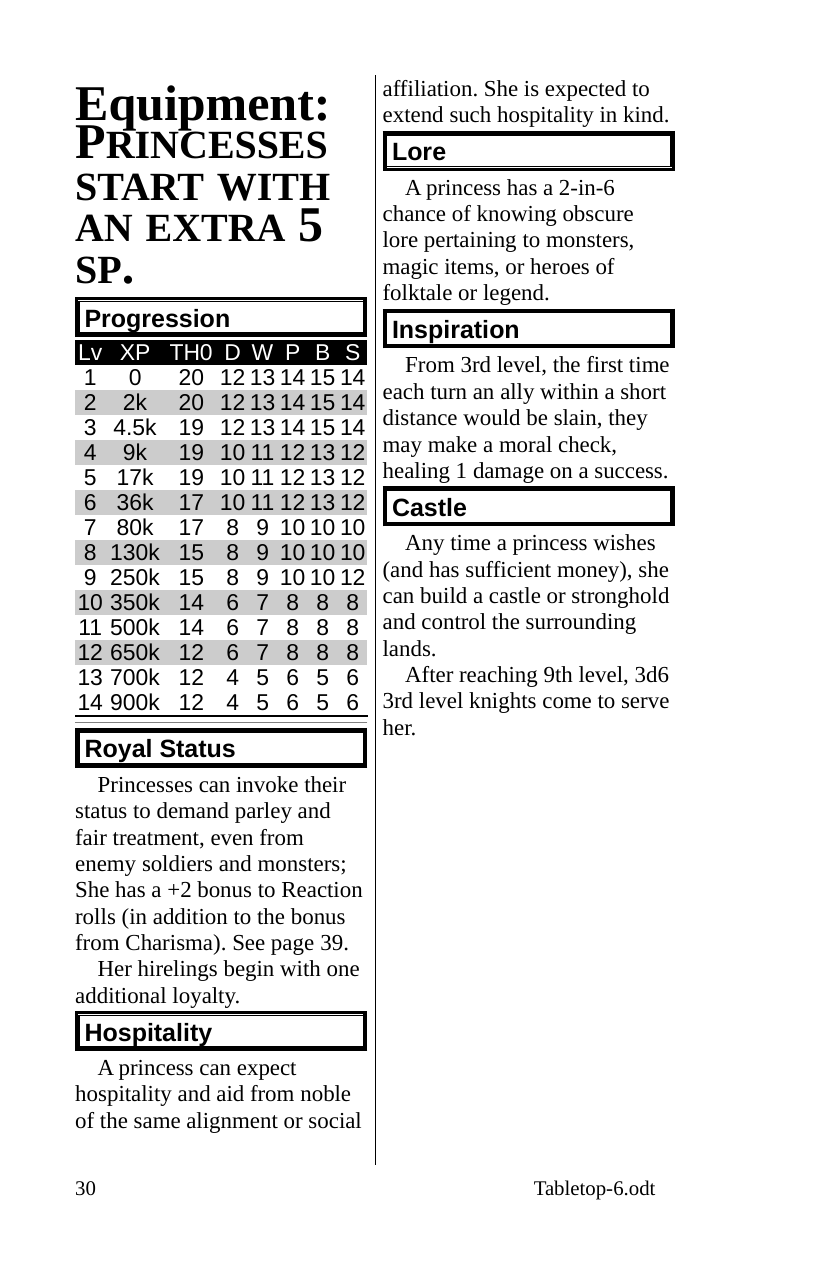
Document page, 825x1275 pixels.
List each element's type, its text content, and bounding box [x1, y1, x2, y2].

table_cell 12 [75, 640, 105, 665]
table_cell 13 [75, 665, 105, 690]
table_cell 650k [105, 640, 165, 665]
table_cell 5 [75, 465, 105, 490]
table_cell 11 [75, 615, 105, 640]
table_cell 6 [337, 690, 367, 715]
table_cell 250k [105, 565, 165, 590]
table_cell 11 [247, 440, 277, 465]
table_cell 13 [307, 490, 337, 515]
text Princesses can invoke their status to demand parley and fair treatment, even from enemy soldiers and monsters; She has a +2 bonus to Reaction rolls (in addition to the bonus from Charisma). See page 24. [75, 771, 367, 955]
table_cell 900k [105, 690, 165, 715]
subtitle Lore [387, 136, 670, 166]
table_cell 15 [307, 390, 337, 415]
table_cell 15 [307, 365, 337, 390]
table_cell 6 [75, 490, 105, 515]
subtitle Hospitality [80, 1016, 363, 1046]
table_header W [247, 340, 277, 365]
table_cell 12 [277, 440, 307, 465]
text A princess can expect hospitality and aid from noble of the same alignment or social [75, 1054, 367, 1133]
table_cell 13 [307, 465, 337, 490]
table_cell 13 [307, 440, 337, 465]
table_cell 9k [105, 440, 165, 465]
table_cell 2 [75, 390, 105, 415]
table_cell 19 [165, 415, 217, 440]
table_cell 12 [277, 465, 307, 490]
table_header D [217, 340, 247, 365]
table_cell 14 [337, 365, 367, 390]
table_cell 10 [307, 515, 337, 540]
subtitle Royal Status [80, 733, 363, 763]
table_cell 14 [277, 365, 307, 390]
subtitle Progression [80, 302, 363, 332]
table_cell 8 [337, 640, 367, 665]
table_cell 12 [165, 640, 217, 665]
table_cell 14 [337, 415, 367, 440]
table_cell 9 [247, 565, 277, 590]
text Her hirelings begin with one additional loyalty. [75, 955, 367, 1008]
table_cell 14 [337, 390, 367, 415]
table_cell 14 [165, 615, 217, 640]
table_cell 11 [247, 465, 277, 490]
table_cell 12 [337, 465, 367, 490]
text Any time a princess wishes (and has sufficient money), she can build a castle or stronghold and control the surrounding lands. [382, 529, 675, 661]
table_cell 13 [247, 365, 277, 390]
table_cell 14 [277, 390, 307, 415]
table_cell 500k [105, 615, 165, 640]
table_cell 2k [105, 390, 165, 415]
table_cell 5 [247, 690, 277, 715]
table_cell 7 [75, 515, 105, 540]
table_cell 17k [105, 465, 165, 490]
table_cell 9 [247, 540, 277, 565]
subtitle Castle [387, 491, 670, 522]
table_cell 6 [217, 615, 247, 640]
table_cell 8 [307, 615, 337, 640]
table_cell 12 [165, 690, 217, 715]
text affiliation. She is expected to extend such hospitality in kind. [382, 75, 675, 128]
table_cell 14 [75, 690, 105, 715]
table_cell 15 [165, 565, 217, 590]
table_cell 15 [165, 540, 217, 565]
table_cell 10 [217, 490, 247, 515]
table_cell 1 [75, 365, 105, 390]
table_cell 700k [105, 665, 165, 690]
table_cell 12 [217, 390, 247, 415]
table_header S [337, 340, 367, 365]
table_cell 350k [105, 590, 165, 615]
table_cell 10 [277, 540, 307, 565]
table_cell 12 [217, 415, 247, 440]
table_cell 8 [277, 640, 307, 665]
table_cell 8 [277, 590, 307, 615]
table_cell 10 [307, 540, 337, 565]
table_cell 3 [75, 415, 105, 440]
table_cell 12 [277, 490, 307, 515]
text After reaching 9th level, 3d6 3rd level knights come to serve her. [382, 661, 675, 740]
table_cell 9 [247, 515, 277, 540]
table_header TH0 [165, 340, 217, 365]
table_cell 8 [337, 590, 367, 615]
table_header XP [105, 340, 165, 365]
table_cell 12 [337, 565, 367, 590]
table_cell 4 [217, 690, 247, 715]
table_cell 7 [247, 590, 277, 615]
text A princess has a 2-in-6 chance of knowing obscure lore pertaining to monsters, magic items, or heroes of folktale or legend. [382, 174, 675, 306]
table_cell 10 [277, 515, 307, 540]
table_cell 6 [217, 640, 247, 665]
table_cell 20 [165, 365, 217, 390]
table_cell 8 [277, 615, 307, 640]
table_cell 7 [247, 640, 277, 665]
table_cell 15 [307, 415, 337, 440]
table_cell 10 [307, 565, 337, 590]
subtitle Inspiration [387, 313, 670, 344]
table_cell 8 [217, 515, 247, 540]
table_cell 4.5k [105, 415, 165, 440]
table_cell 36k [105, 490, 165, 515]
table_cell 0 [105, 365, 165, 390]
table_cell 6 [337, 665, 367, 690]
table_cell 10 [277, 565, 307, 590]
table_cell 5 [307, 690, 337, 715]
table_cell 14 [277, 415, 307, 440]
table_cell 4 [75, 440, 105, 465]
table_cell 4 [217, 665, 247, 690]
table_cell 12 [217, 365, 247, 390]
table_cell 12 [337, 490, 367, 515]
table_header P [277, 340, 307, 365]
table_header Lv [75, 340, 105, 365]
table_cell 5 [247, 665, 277, 690]
table_cell 5 [307, 665, 337, 690]
text Equipment: Princesses start with an extra 5 sp. [75, 87, 367, 294]
table_cell 17 [165, 515, 217, 540]
table_cell 11 [247, 490, 277, 515]
table_cell 10 [337, 515, 367, 540]
table_cell 8 [307, 590, 337, 615]
table_cell 80k [105, 515, 165, 540]
table_cell 19 [165, 440, 217, 465]
table_cell 12 [337, 440, 367, 465]
table_cell 6 [217, 590, 247, 615]
table_cell 13 [247, 415, 277, 440]
table_cell 10 [217, 465, 247, 490]
table_cell 130k [105, 540, 165, 565]
table_cell 8 [217, 565, 247, 590]
table_cell 14 [165, 590, 217, 615]
table_cell 13 [247, 390, 277, 415]
table_cell 6 [277, 690, 307, 715]
table_header B [307, 340, 337, 365]
text From 3rd level, the first time each turn an ally within a short distance would be slain, they may make a moral check, healing 1 damage on a success. [382, 352, 675, 483]
table_cell 17 [165, 490, 217, 515]
table_cell 7 [247, 615, 277, 640]
table_cell 19 [165, 465, 217, 490]
table_cell 8 [75, 540, 105, 565]
table_cell 8 [307, 640, 337, 665]
table_cell 9 [75, 565, 105, 590]
table_cell 12 [165, 665, 217, 690]
table_cell 8 [217, 540, 247, 565]
table_cell 10 [217, 440, 247, 465]
table_cell 8 [337, 615, 367, 640]
table_cell 10 [337, 540, 367, 565]
table_cell 20 [165, 390, 217, 415]
table_cell 10 [75, 590, 105, 615]
table_cell 6 [277, 665, 307, 690]
